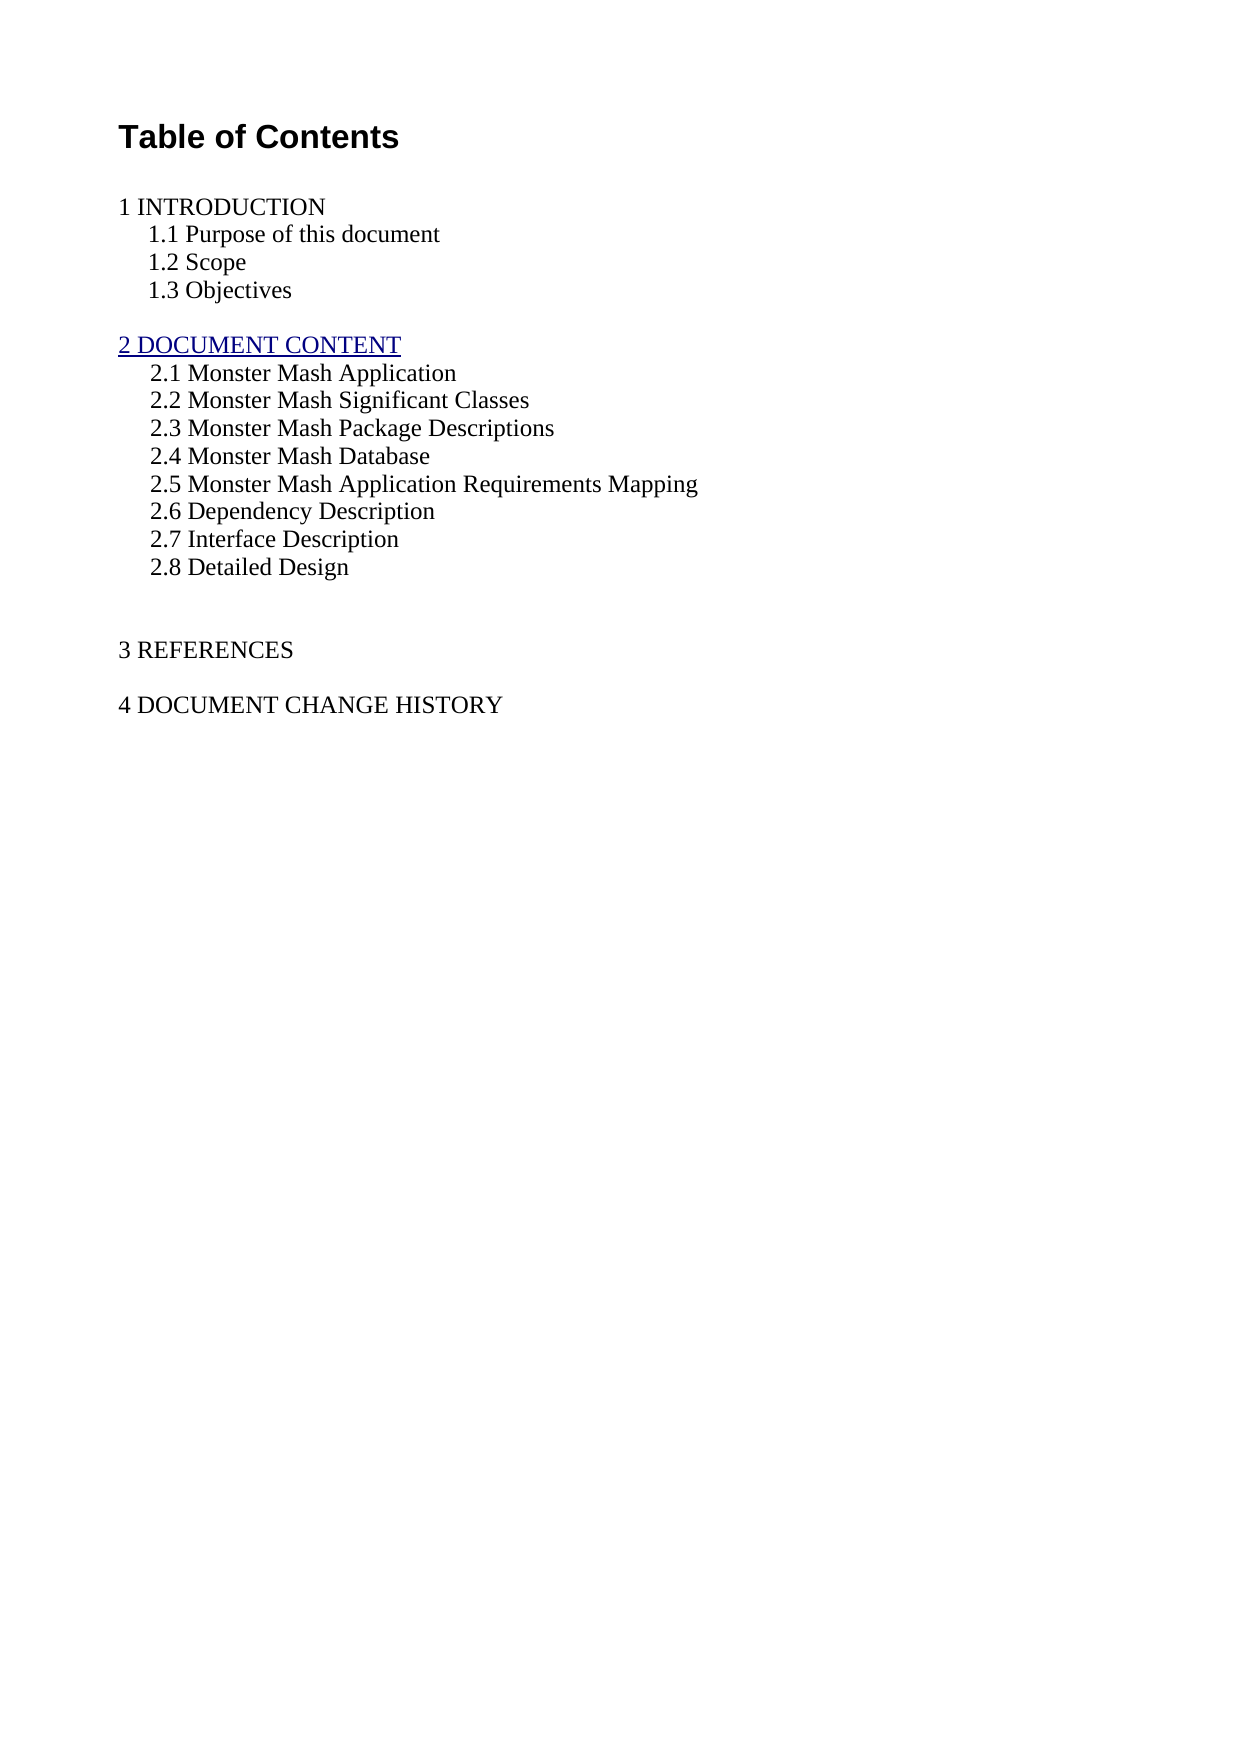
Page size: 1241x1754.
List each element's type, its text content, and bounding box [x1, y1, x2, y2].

text 2.1 Monster Mash Application [118, 359, 1122, 387]
text 2.6 Dependency Description [118, 497, 1122, 525]
text 2.8 Detailed Design [118, 553, 1122, 581]
text Table of Contents [118, 118, 1122, 155]
text 3 REFERENCES [118, 636, 1122, 664]
text 1 INTRODUCTION [118, 193, 1122, 220]
text 1.2 Scope [148, 248, 1122, 276]
text 1.1 Purpose of this document [148, 220, 1122, 248]
text 2.4 Monster Mash Database [118, 442, 1122, 470]
text 1.3 Objectives [148, 276, 1122, 303]
text 2.7 Interface Description [118, 525, 1122, 553]
text 2 DOCUMENT CONTENT [118, 331, 1122, 359]
text 2.5 Monster Mash Application Requirements Mapping [118, 470, 1122, 497]
text 2.2 Monster Mash Significant Classes [118, 387, 1122, 414]
text 4 DOCUMENT CHANGE HISTORY [118, 691, 1122, 719]
text 2.3 Monster Mash Package Descriptions [118, 414, 1122, 442]
